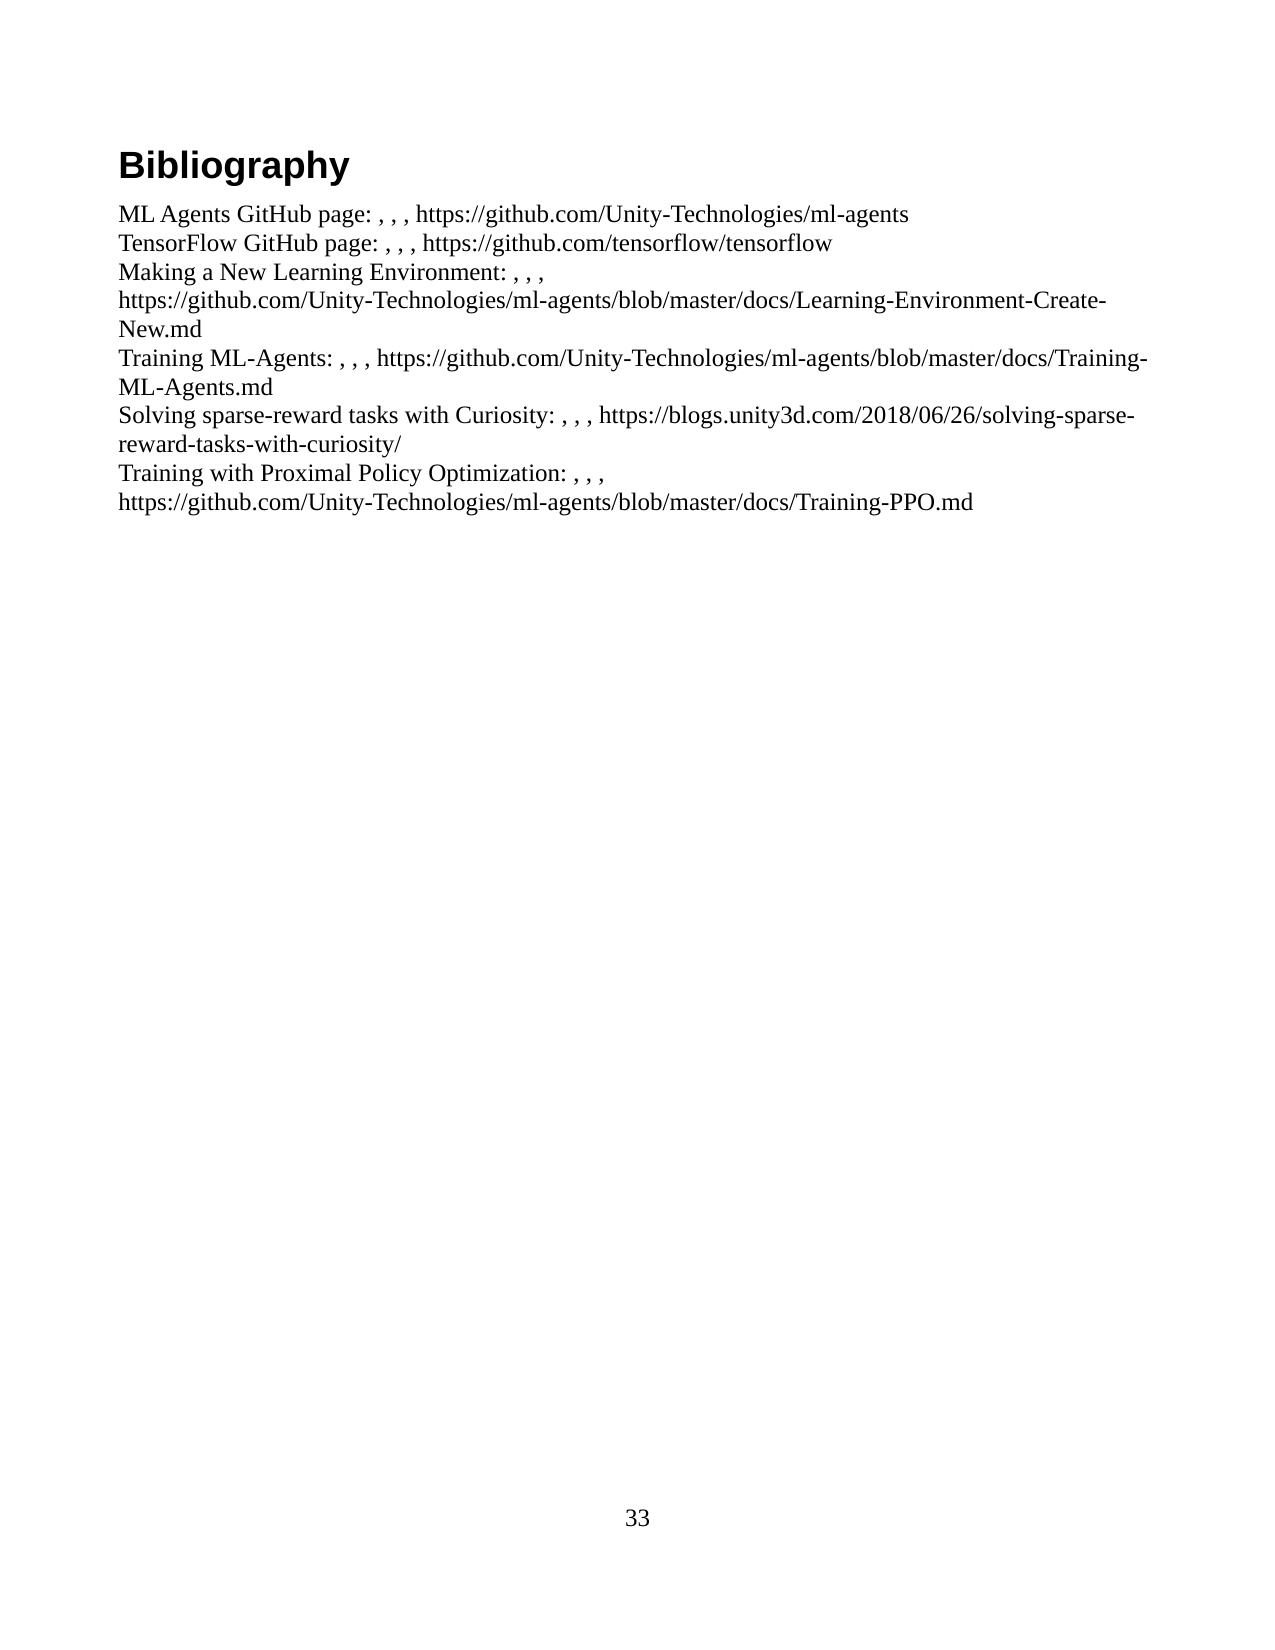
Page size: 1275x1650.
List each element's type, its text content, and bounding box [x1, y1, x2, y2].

text Training with Proximal Policy Optimization: , , , https://github.com/Unity-Technologies/ml-agents/blob/master/docs/Training-PPO.md [118, 458, 1157, 516]
text Making a New Learning Environment: , , , https://github.com/Unity-Technologies/ml-agents/blob/master/docs/Learning-Environment-Create-New.md [118, 257, 1157, 343]
text TensorFlow GitHub page: , , , https://github.com/tensorflow/tensorflow [118, 228, 1157, 257]
text ML Agents GitHub page: , , , https://github.com/Unity-Technologies/ml-agents [118, 199, 1157, 228]
text Training ML-Agents: , , , https://github.com/Unity-Technologies/ml-agents/blob/master/docs/Training-ML-Agents.md [118, 343, 1157, 401]
text Solving sparse-reward tasks with Curiosity: , , , https://blogs.unity3d.com/2018/06/26/solving-sparse-reward-tasks-with-curiosity/ [118, 401, 1157, 458]
subtitle Bibliography [118, 143, 1157, 187]
